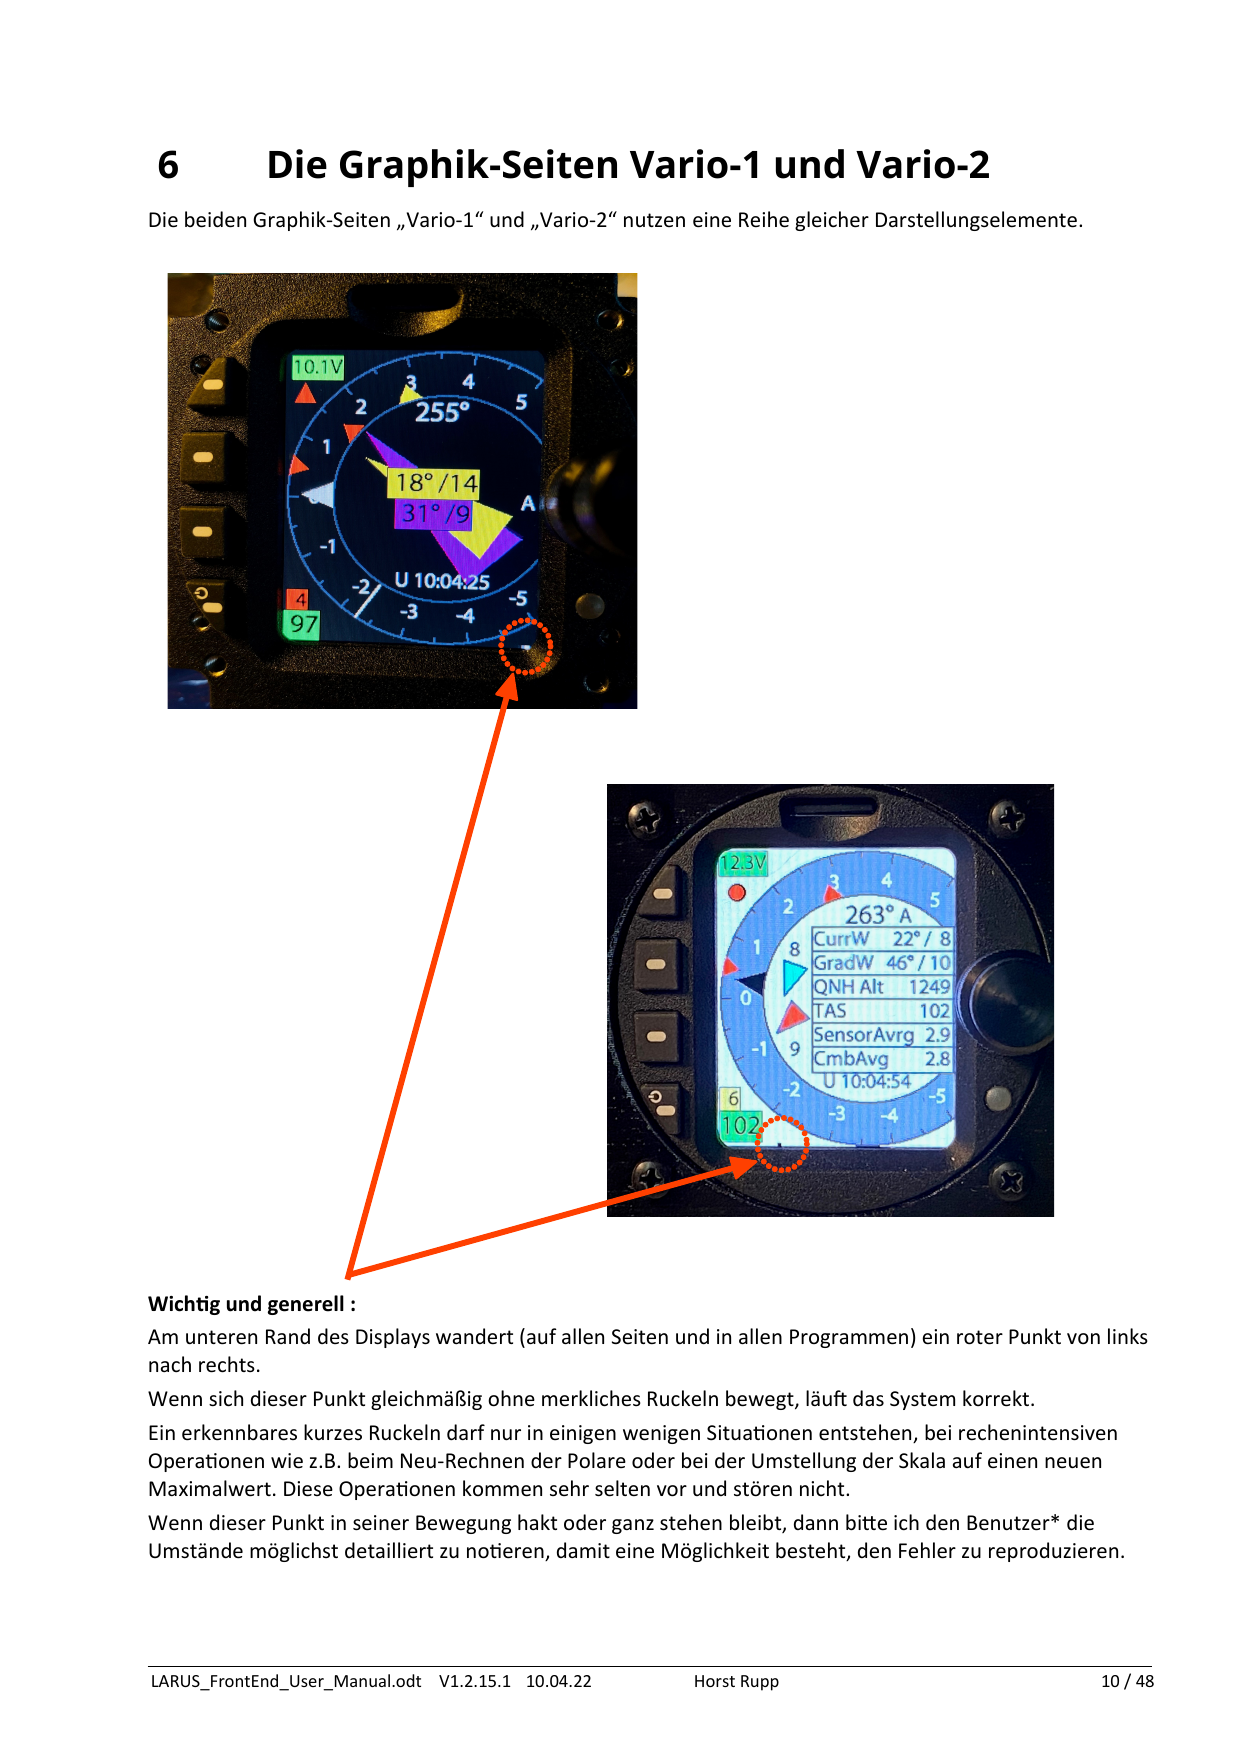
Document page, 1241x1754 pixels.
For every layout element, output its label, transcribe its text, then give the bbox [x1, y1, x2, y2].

text Wichtig und generell : [148, 1289, 1152, 1317]
text Am unteren Rand des Displays wandert (auf allen Seiten und in allen Programmen) ein roter Punkt von links nach rechts. [148, 1322, 1152, 1378]
picture [167, 273, 638, 709]
subtitle Wenn sich dieser Punkt gleichmäßig ohne merkliches Ruckeln bewegt, läuft das System korrekt. [148, 1384, 1152, 1412]
text Ein erkennbares kurzes Ruckeln darf nur in einigen wenigen Situationen entstehen, bei rechenintensiven Operationen wie z.B. beim Neu-Rechnen der Polare oder bei der Umstellung der Skala auf einen neuen Maximalwert. Diese Operationen kommen sehr selten vor und stören nicht. [148, 1418, 1152, 1502]
text Wenn dieser Punkt in seiner Bewegung hakt oder ganz stehen bleibt, dann bitte ich den Benutzer* die Umstände möglichst detailliert zu notieren, damit eine Möglichkeit besteht, den Fehler zu reproduzieren. [148, 1508, 1152, 1564]
picture [607, 784, 1055, 1217]
subtitle Die Graphik-Seiten Vario-1 und Vario-2 [148, 138, 1128, 190]
picture [502, 622, 549, 671]
text Die beiden Graphik-Seiten „Vario-1“ und „Vario-2“ nutzen eine Reihe gleicher Darstellungselemente. [148, 205, 1152, 233]
